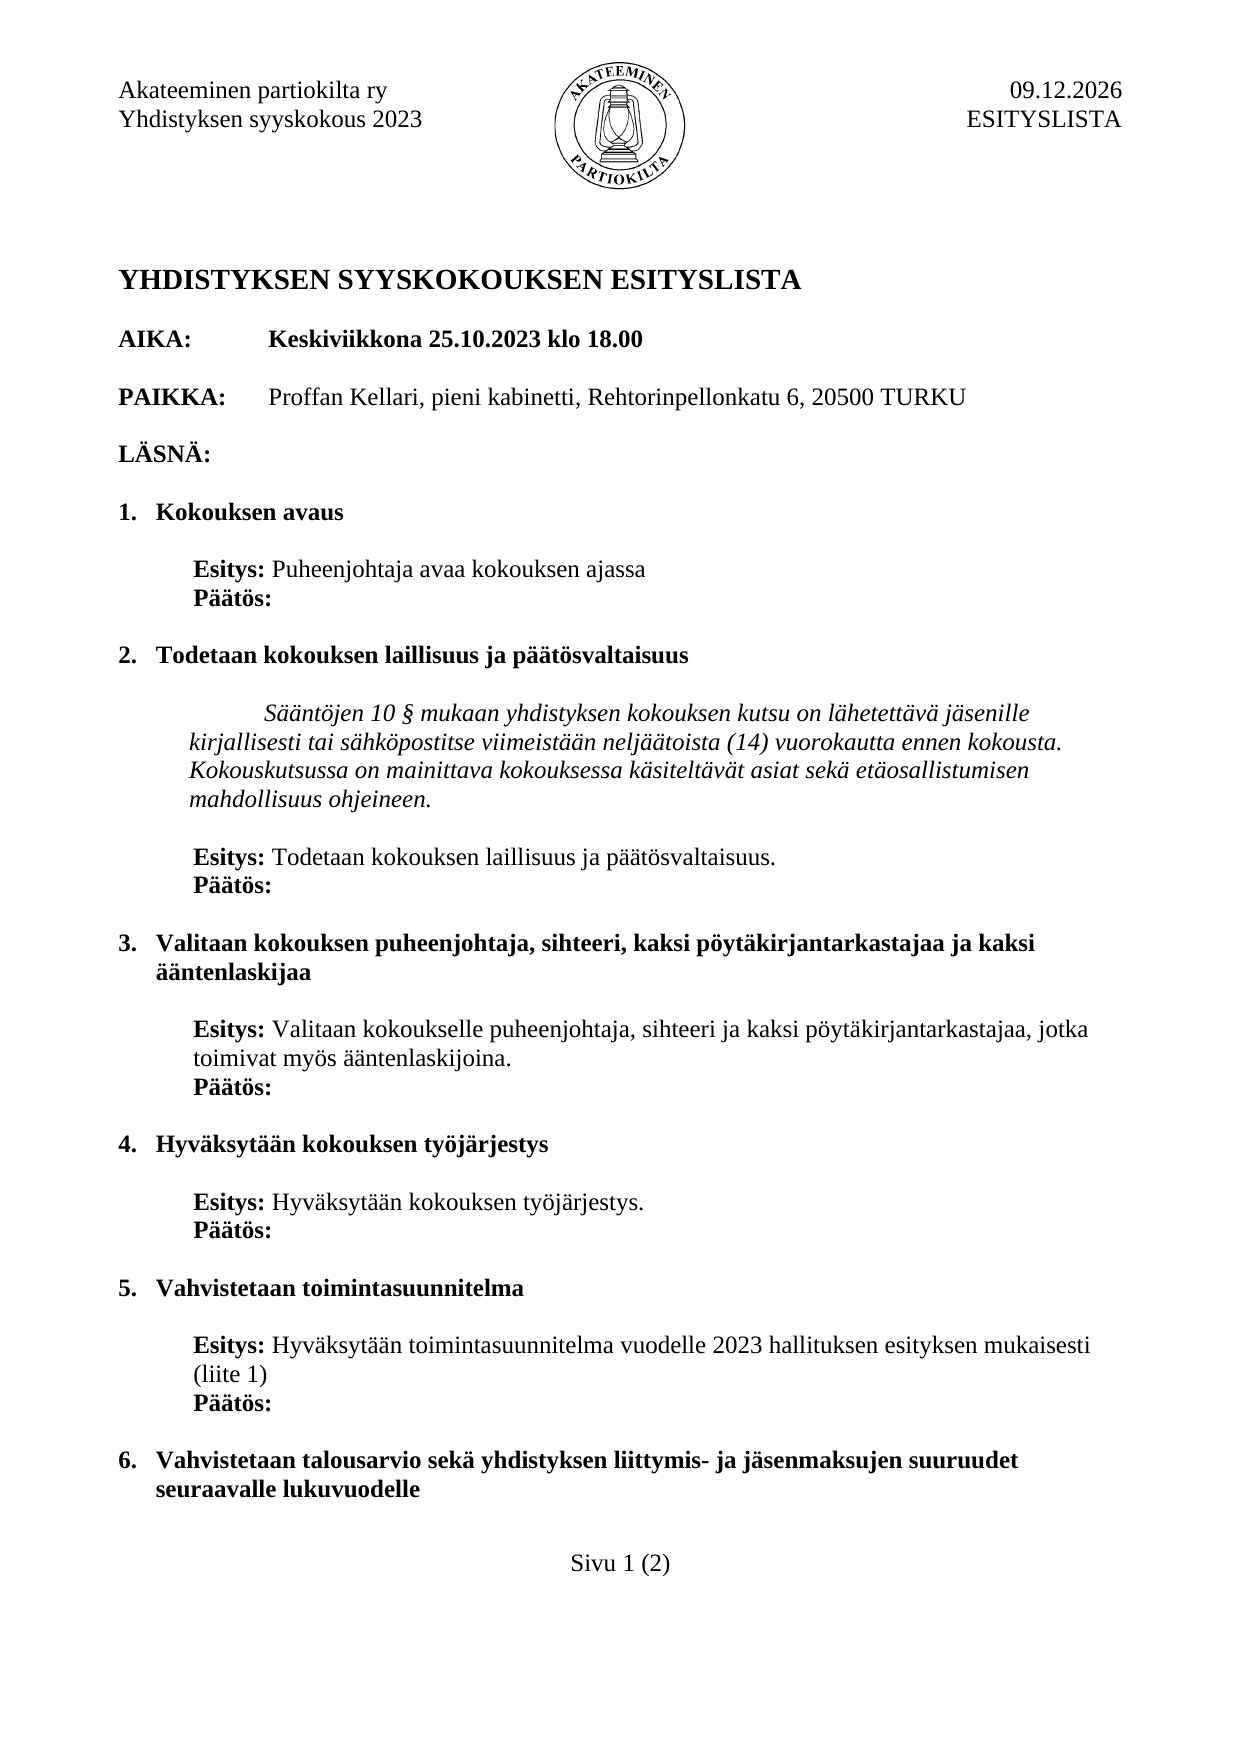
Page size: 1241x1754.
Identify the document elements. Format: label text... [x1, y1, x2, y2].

text Esitys: Puheenjohtaja avaa kokouksen ajassa [118, 554, 1122, 583]
text Esitys: Hyväksytään toimintasuunnitelma vuodelle 2023 hallituksen esityksen mukaisesti (liite 1) [193, 1330, 1122, 1388]
text Esitys: Valitaan kokoukselle puheenjohtaja, sihteeri ja kaksi pöytäkirjantarkastajaa, jotka toimivat myös ääntenlaskijoina. [193, 1014, 1122, 1072]
list Hyväksytään kokouksen työjärjestys [118, 1129, 1122, 1158]
text AIKA: Keskiviikkona 25.10.2023 klo 18.00 [118, 324, 1122, 353]
list Vahvistetaan talousarvio sekä yhdistyksen liittymis- ja jäsenmaksujen suuruudet seuraavalle lukuvuodelle [118, 1445, 1122, 1503]
list Kokouksen avaus [118, 497, 1122, 525]
list Vahvistetaan toimintasuunnitelma [118, 1273, 1122, 1302]
text Esitys: Todetaan kokouksen laillisuus ja päätösvaltaisuus. [118, 842, 1122, 870]
list Valitaan kokouksen puheenjohtaja, sihteeri, kaksi pöytäkirjantarkastajaa ja kaksi ääntenlaskijaa [118, 928, 1122, 985]
text Päätös: [118, 870, 1122, 899]
text Päätös: [193, 1388, 1122, 1417]
text YHDISTYKSEN SYYSKOKOUKSEN ESITYSLISTA [118, 262, 1122, 295]
text Esitys: Hyväksytään kokouksen työjärjestys. [118, 1187, 1122, 1215]
text Päätös: [193, 1072, 1122, 1100]
text Päätös: [118, 1215, 1122, 1244]
text Päätös: [118, 583, 1122, 612]
list Todetaan kokouksen laillisuus ja päätösvaltaisuus [118, 640, 1122, 669]
text Sääntöjen 10 § mukaan yhdistyksen kokouksen kutsu on lähetettävä jäsenille kirjallisesti tai sähköpostitse viimeistään neljäätoista (14) vuorokautta ennen kokousta. Kokouskutsussa on mainittava kokouksessa käsiteltävät asiat sekä etäosallistumisen mahdollisuus ohjeineen. [189, 698, 1122, 813]
text PAIKKA: Proffan Kellari, pieni kabinetti, Rehtorinpellonkatu 6, 20500 TURKU [118, 382, 1122, 410]
text LÄSNÄ: [118, 439, 1122, 468]
